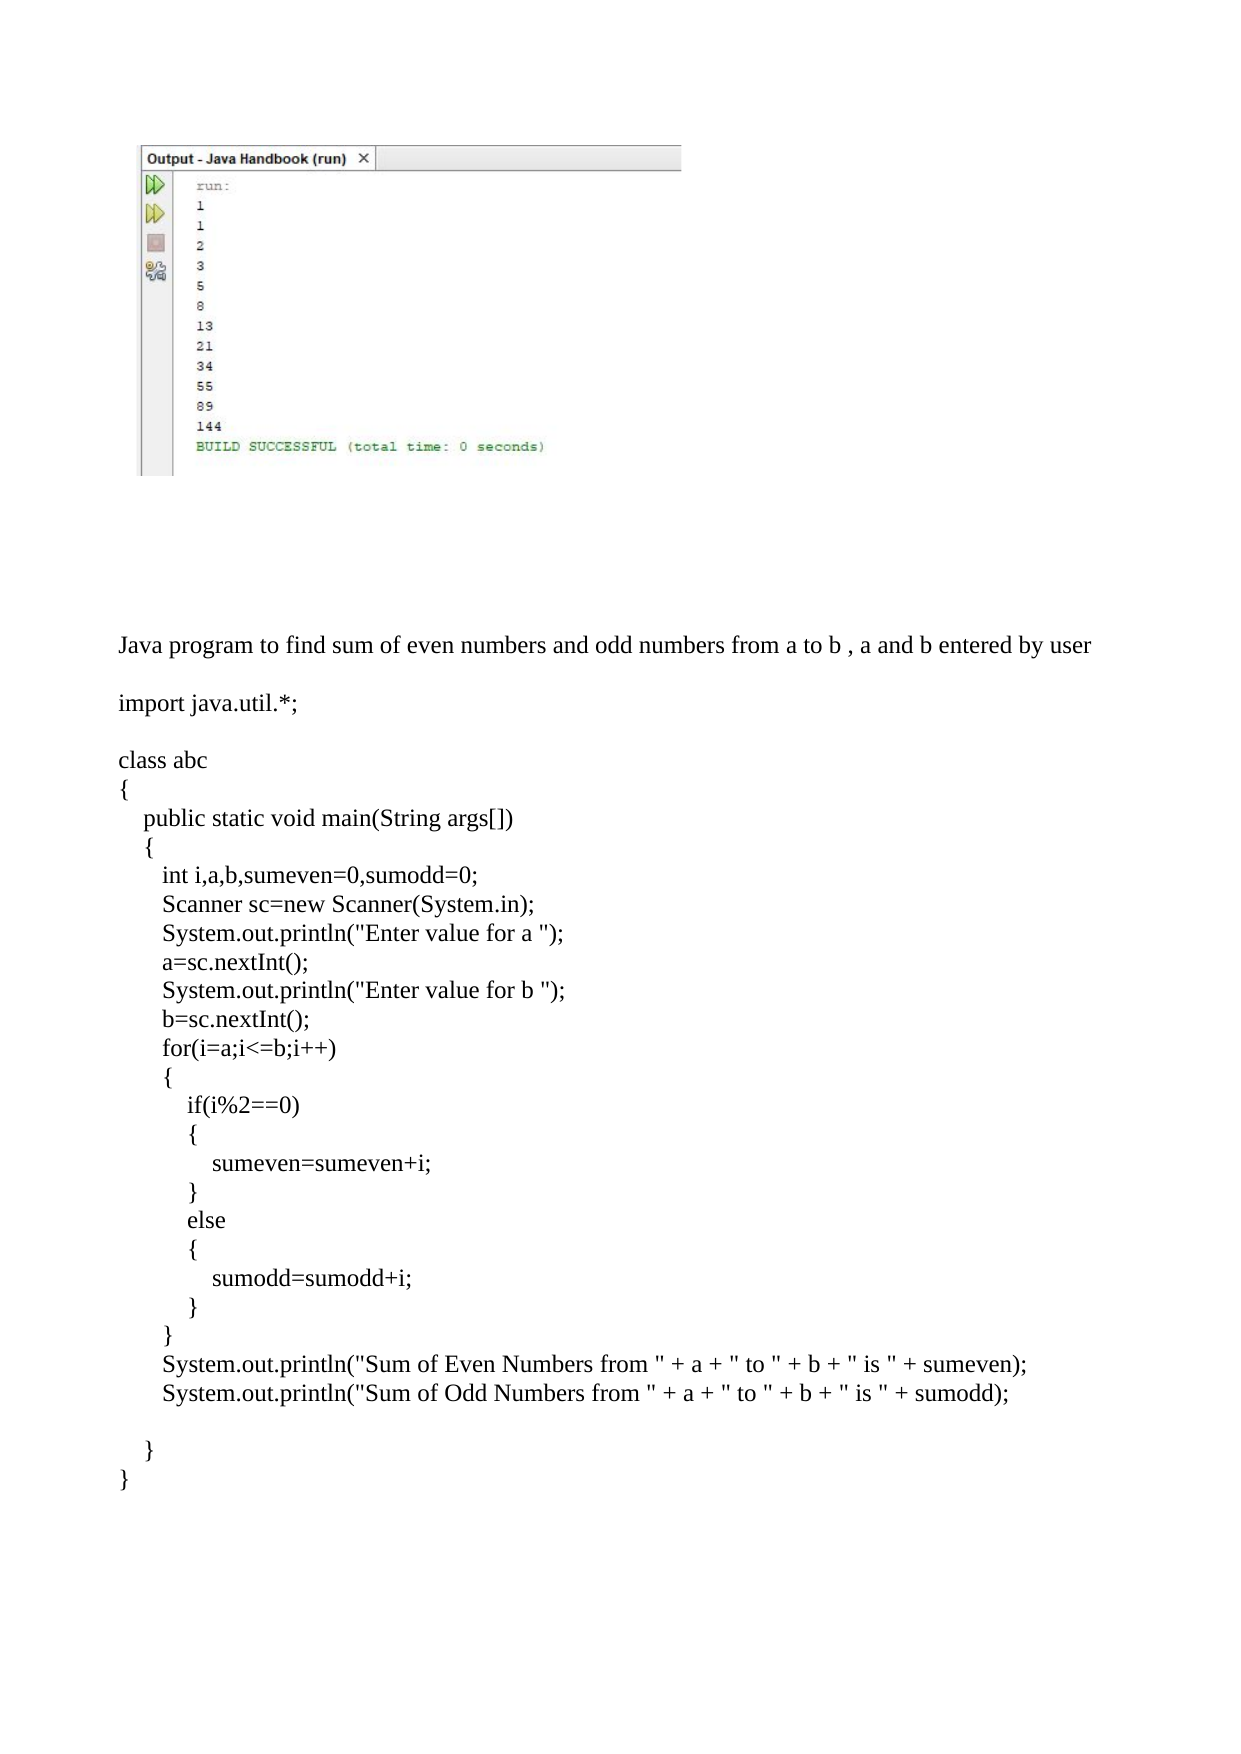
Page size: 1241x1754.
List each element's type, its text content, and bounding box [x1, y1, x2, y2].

text } [118, 1436, 1122, 1464]
text } [118, 1464, 1122, 1493]
text if(i%2==0) [118, 1091, 1122, 1119]
text int i,a,b,sumeven=0,sumodd=0; [118, 861, 1122, 889]
text } [118, 1292, 1122, 1321]
text { [118, 1234, 1122, 1263]
text else [118, 1206, 1122, 1234]
text } [118, 1177, 1122, 1206]
text Scanner sc=new Scanner(System.in); [118, 889, 1122, 918]
text } [118, 1321, 1122, 1349]
text sumodd=sumodd+i; [118, 1263, 1122, 1292]
text System.out.println("Enter value for a "); [118, 918, 1122, 947]
text { [118, 832, 1122, 861]
text { [118, 1062, 1122, 1091]
text System.out.println("Sum of Even Numbers from " + a + " to " + b + " is " + sumeven); [118, 1349, 1122, 1378]
text a=sc.nextInt(); [118, 947, 1122, 976]
text Java program to find sum of even numbers and odd numbers from a to b , a and b entered by user [118, 631, 1122, 659]
picture [136, 145, 682, 476]
text sumeven=sumeven+i; [118, 1148, 1122, 1177]
text import java.util.*; [118, 688, 1122, 717]
text for(i=a;i<=b;i++) [118, 1033, 1122, 1062]
text { [118, 1119, 1122, 1148]
text public static void main(String args[]) [118, 803, 1122, 832]
text System.out.println("Enter value for b "); [118, 976, 1122, 1004]
text System.out.println("Sum of Odd Numbers from " + a + " to " + b + " is " + sumodd); [118, 1378, 1122, 1407]
text b=sc.nextInt(); [118, 1004, 1122, 1033]
text { [118, 774, 1122, 803]
table_header [118, 118, 1122, 573]
text class abc [118, 746, 1122, 774]
